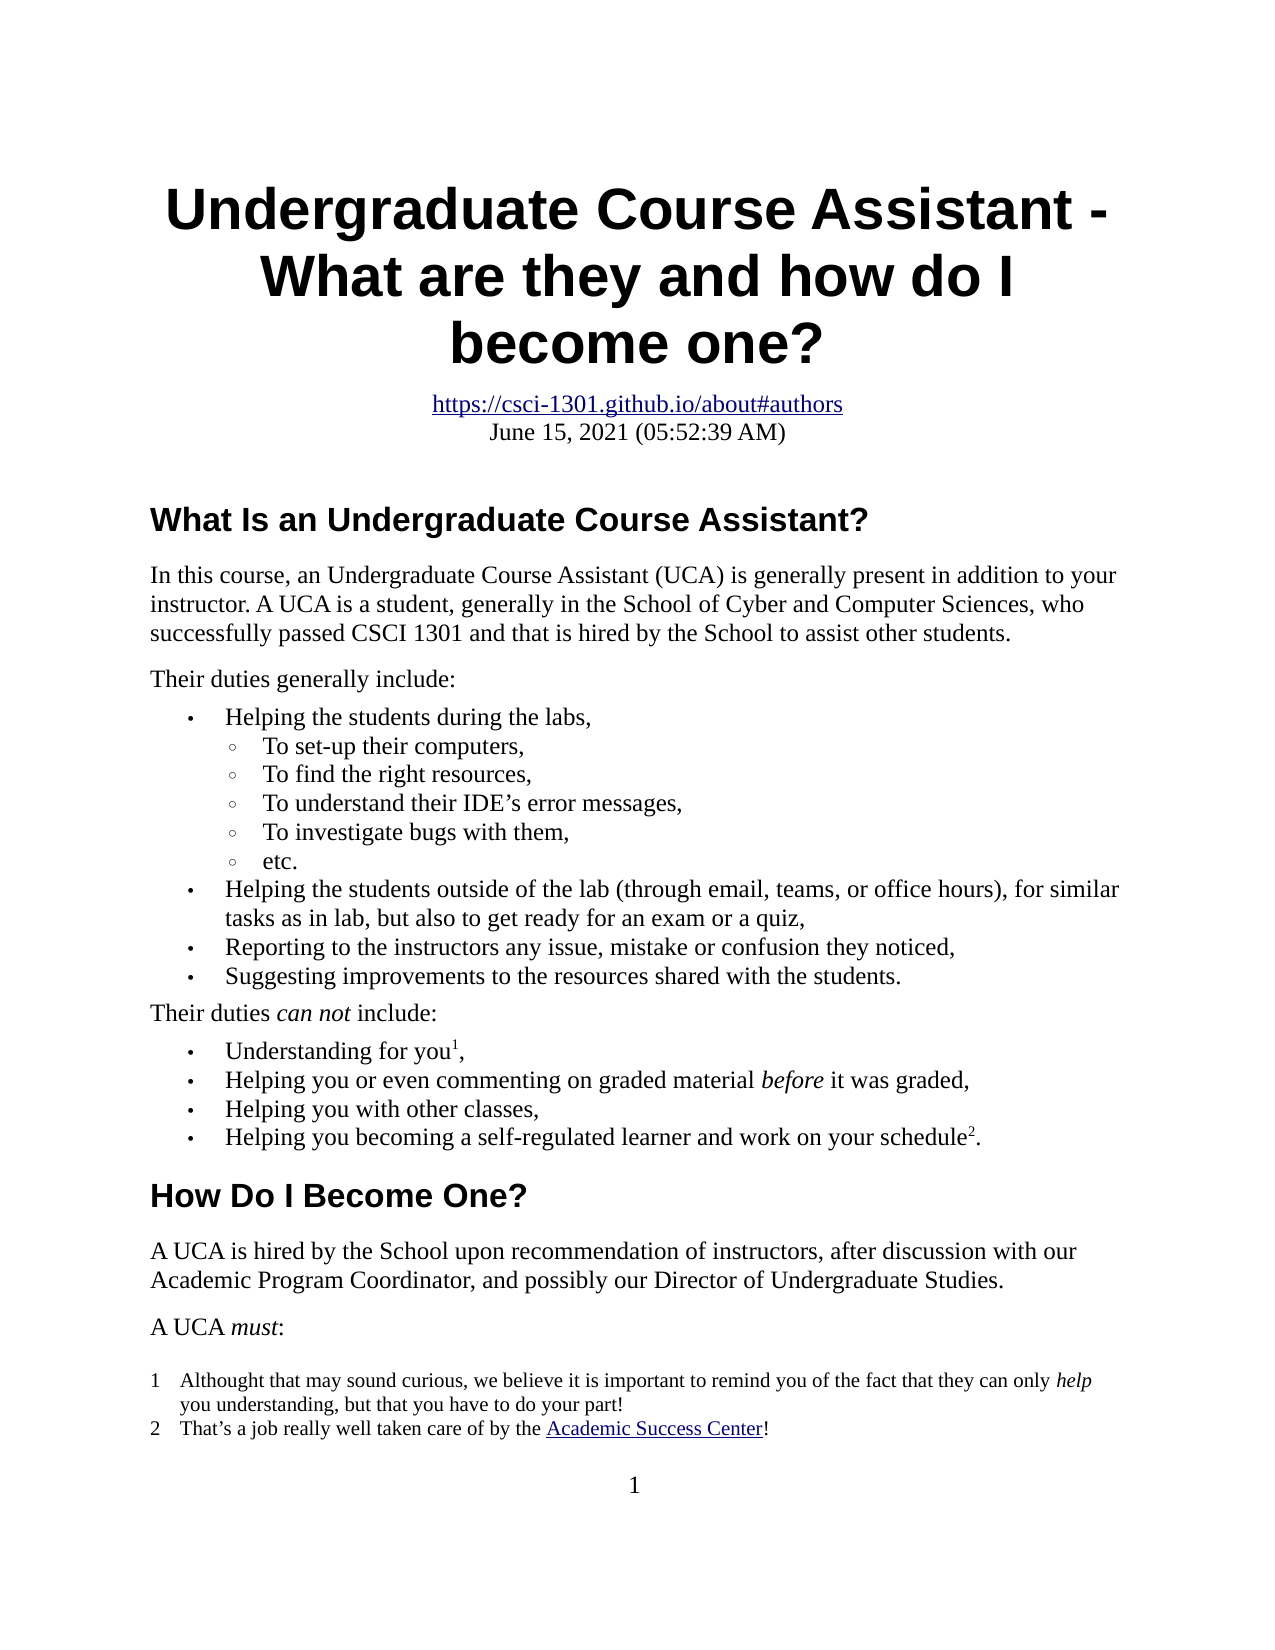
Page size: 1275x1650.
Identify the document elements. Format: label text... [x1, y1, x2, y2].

text A UCA must: [150, 1312, 1125, 1340]
list That’s a job really well taken care of by the Academic Success Center! [150, 1416, 1125, 1440]
list To understand their IDE’s error messages, [225, 788, 1125, 817]
list Suggesting improvements to the resources shared with the students. [187, 961, 1125, 989]
list To set-up their computers, [225, 731, 1125, 759]
list Helping you or even commenting on graded material before it was graded, [187, 1065, 1125, 1094]
subtitle How Do I Become One? [150, 1176, 1125, 1215]
list To find the right resources, [225, 759, 1125, 788]
list Helping the students outside of the lab (through email, teams, or office hours), for similar tasks as in lab, but also to get ready for an exam or a quiz, [187, 874, 1125, 932]
list Helping the students during the labs, [187, 702, 1125, 731]
text Their duties generally include: [150, 664, 1125, 693]
subtitle What Is an Undergraduate Course Assistant? [150, 500, 1125, 539]
text A UCA is hired by the School upon recommendation of instructors, after discussion with our Academic Program Coordinator, and possibly our Director of Undergraduate Studies. [150, 1236, 1125, 1294]
list Althought that may sound curious, we believe it is important to remind you of the fact that they can only help you understanding, but that you have to do your part! [150, 1368, 1125, 1416]
list etc. [225, 846, 1125, 874]
list Reporting to the instructors any issue, mistake or confusion they noticed, [187, 932, 1125, 961]
text https://csci-1301.github.io/about#authors [150, 389, 1125, 417]
text Their duties can not include: [150, 998, 1125, 1027]
list Helping you becoming a self-regulated learner and work on your schedule. [187, 1122, 1125, 1151]
text In this course, an Undergraduate Course Assistant (UCA) is generally present in addition to your instructor. A UCA is a student, generally in the School of Cyber and Computer Sciences, who successfully passed CSCI 1301 and that is hired by the School to assist other students. [150, 560, 1125, 646]
list Understanding for you, [187, 1036, 1125, 1065]
list Helping you with other classes, [187, 1094, 1125, 1122]
title Undergraduate Course Assistant - What are they and how do I become one? [150, 175, 1125, 376]
list To investigate bugs with them, [225, 817, 1125, 846]
text June 15, 2021 (05:52:39 AM) [150, 417, 1125, 446]
